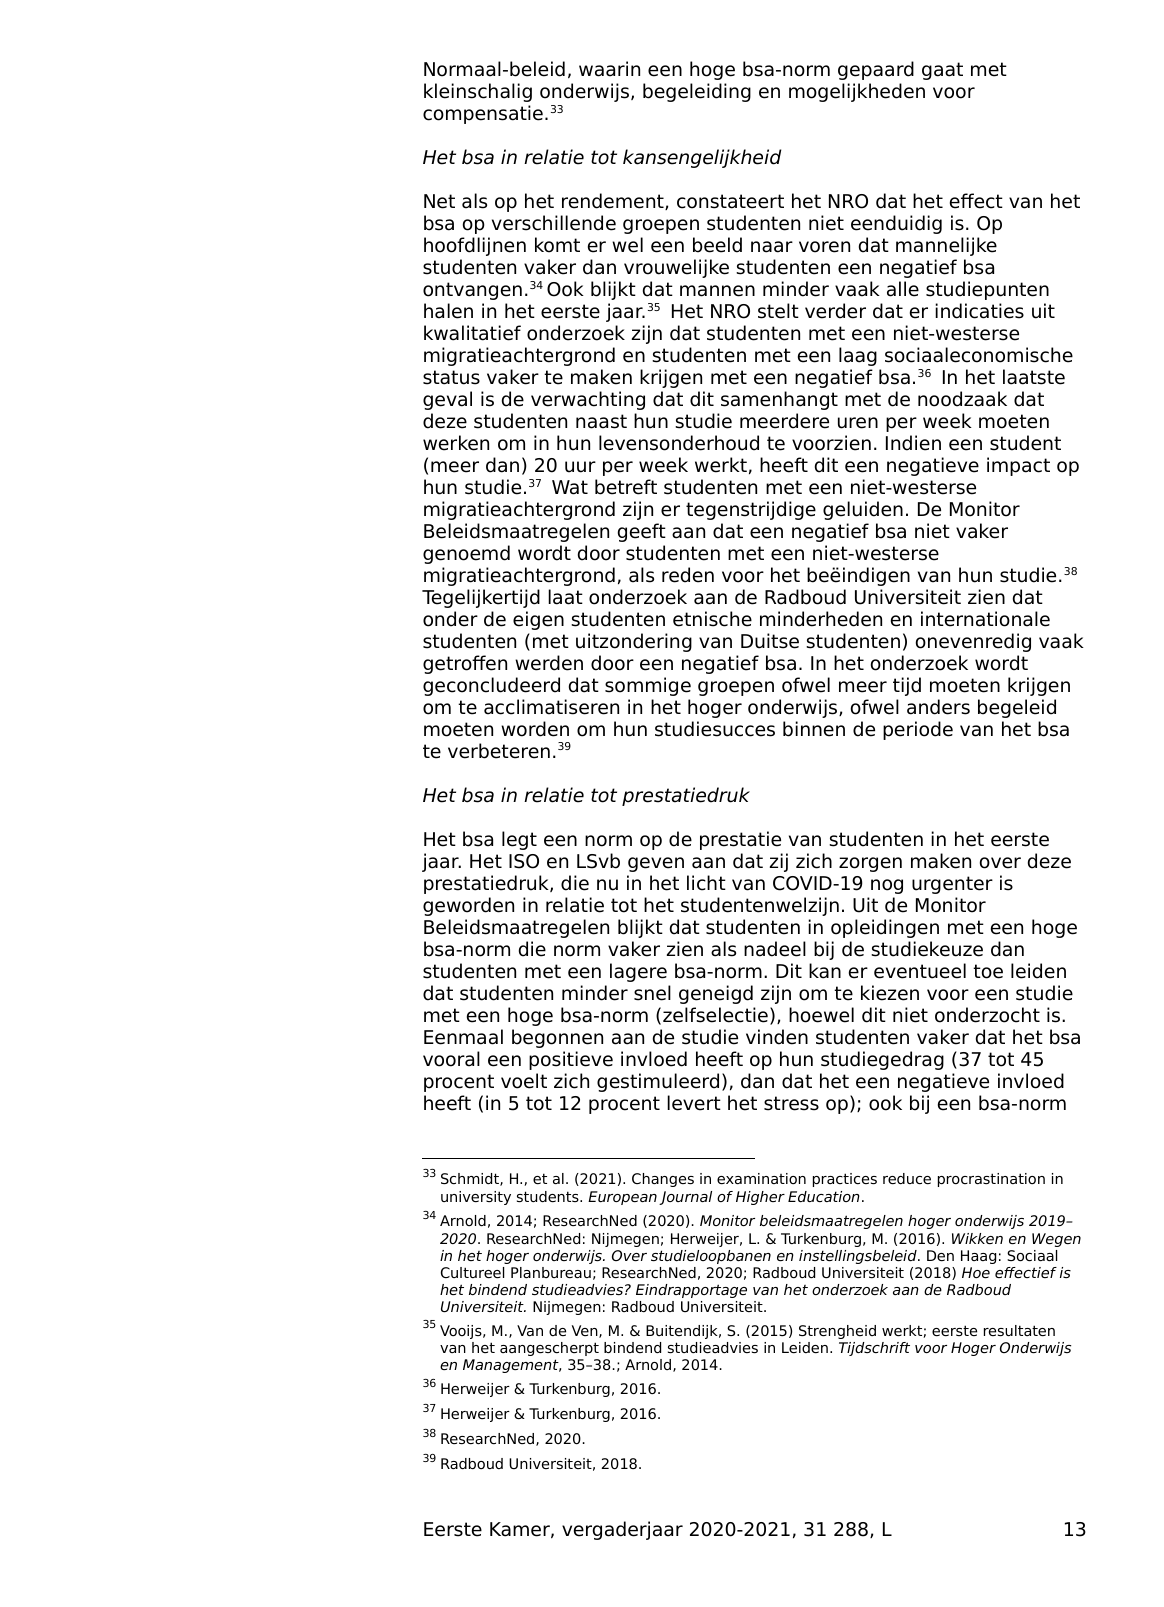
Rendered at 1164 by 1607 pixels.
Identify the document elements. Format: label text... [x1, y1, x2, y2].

subtitle Het bsa in relatie tot kansengelijkheid [422, 147, 1087, 169]
text Arnold, 2014; ResearchNed (2020). Monitor beleidsmaatregelen hoger onderwijs 2019–2020. ResearchNed: Nijmegen; Herweijer, L. & Turkenburg, M. (2016). Wikken en Wegen in het hoger onderwijs. Over studieloopbanen en instellingsbeleid. Den Haag: Sociaal Cultureel Planbureau; ResearchNed, 2020; Radboud Universiteit (2018) Hoe effectief is het bindend studieadvies? Eindrapportage van het onderzoek aan de Radboud Universiteit. Nijmegen: Radboud Universiteit. [422, 1209, 1087, 1316]
subtitle Het bsa in relatie tot prestatiedruk [422, 785, 1087, 807]
text Herweijer & Turkenburg, 2016. [422, 1402, 1087, 1424]
text Normaal-beleid, waarin een hoge bsa-norm gepaard gaat met kleinschalig onderwijs, begeleiding en mogelijkheden voor compensatie. [422, 59, 1087, 125]
text ResearchNed, 2020. [422, 1427, 1087, 1449]
text Vooijs, M., Van de Ven, M. & Buitendijk, S. (2015) Strengheid werkt; eerste resultaten van het aangescherpt bindend studieadvies in Leiden. Tijdschrift voor Hoger Onderwijs en Management, 35–38.; Arnold, 2014. [422, 1318, 1087, 1374]
text Het bsa legt een norm op de prestatie van studenten in het eerste jaar. Het ISO en LSvb geven aan dat zij zich zorgen maken over deze prestatiedruk, die nu in het licht van COVID-19 nog urgenter is geworden in relatie tot het studentenwelzijn. Uit de Monitor Beleidsmaatregelen blijkt dat studenten in opleidingen met een hoge bsa-norm die norm vaker zien als nadeel bij de studiekeuze dan studenten met een lagere bsa-norm. Dit kan er eventueel toe leiden dat studenten minder snel geneigd zijn om te kiezen voor een studie met een hoge bsa-norm (zelfselectie), hoewel dit niet onderzocht is. Eenmaal begonnen aan de studie vinden studenten vaker dat het bsa vooral een positieve invloed heeft op hun studiegedrag (37 tot 45 procent voelt zich gestimuleerd), dan dat het een negatieve invloed heeft (in 5 tot 12 procent levert het stress op); ook bij een bsa-norm [422, 829, 1087, 1115]
text Schmidt, H., et al. (2021). Changes in examination practices reduce procrastination in university students. European Journal of Higher Education. [422, 1167, 1087, 1206]
text Radboud Universiteit, 2018. [422, 1452, 1087, 1474]
text Net als op het rendement, constateert het NRO dat het effect van het bsa op verschillende groepen studenten niet eenduidig is. Op hoofdlijnen komt er wel een beeld naar voren dat mannelijke studenten vaker dan vrouwelijke studenten een negatief bsa ontvangen.Ook blijkt dat mannen minder vaak alle studiepunten halen in het eerste jaar. Het NRO stelt verder dat er indicaties uit kwalitatief onderzoek zijn dat studenten met een niet-westerse migratieachtergrond en studenten met een laag sociaaleconomische status vaker te maken krijgen met een negatief bsa. In het laatste geval is de verwachting dat dit samenhangt met de noodzaak dat deze studenten naast hun studie meerdere uren per week moeten werken om in hun levensonderhoud te voorzien. Indien een student (meer dan) 20 uur per week werkt, heeft dit een negatieve impact op hun studie. Wat betreft studenten met een niet-westerse migratieachtergrond zijn er tegenstrijdige geluiden. De Monitor Beleidsmaatregelen geeft aan dat een negatief bsa niet vaker genoemd wordt door studenten met een niet-westerse migratieachtergrond, als reden voor het beëindigen van hun studie. Tegelijkertijd laat onderzoek aan de Radboud Universiteit zien dat onder de eigen studenten etnische minderheden en internationale studenten (met uitzondering van Duitse studenten) onevenredig vaak getroffen werden door een negatief bsa. In het onderzoek wordt geconcludeerd dat sommige groepen ofwel meer tijd moeten krijgen om te acclimatiseren in het hoger onderwijs, ofwel anders begeleid moeten worden om hun studiesucces binnen de periode van het bsa te verbeteren. [422, 191, 1087, 763]
text Herweijer & Turkenburg, 2016. [422, 1377, 1087, 1399]
